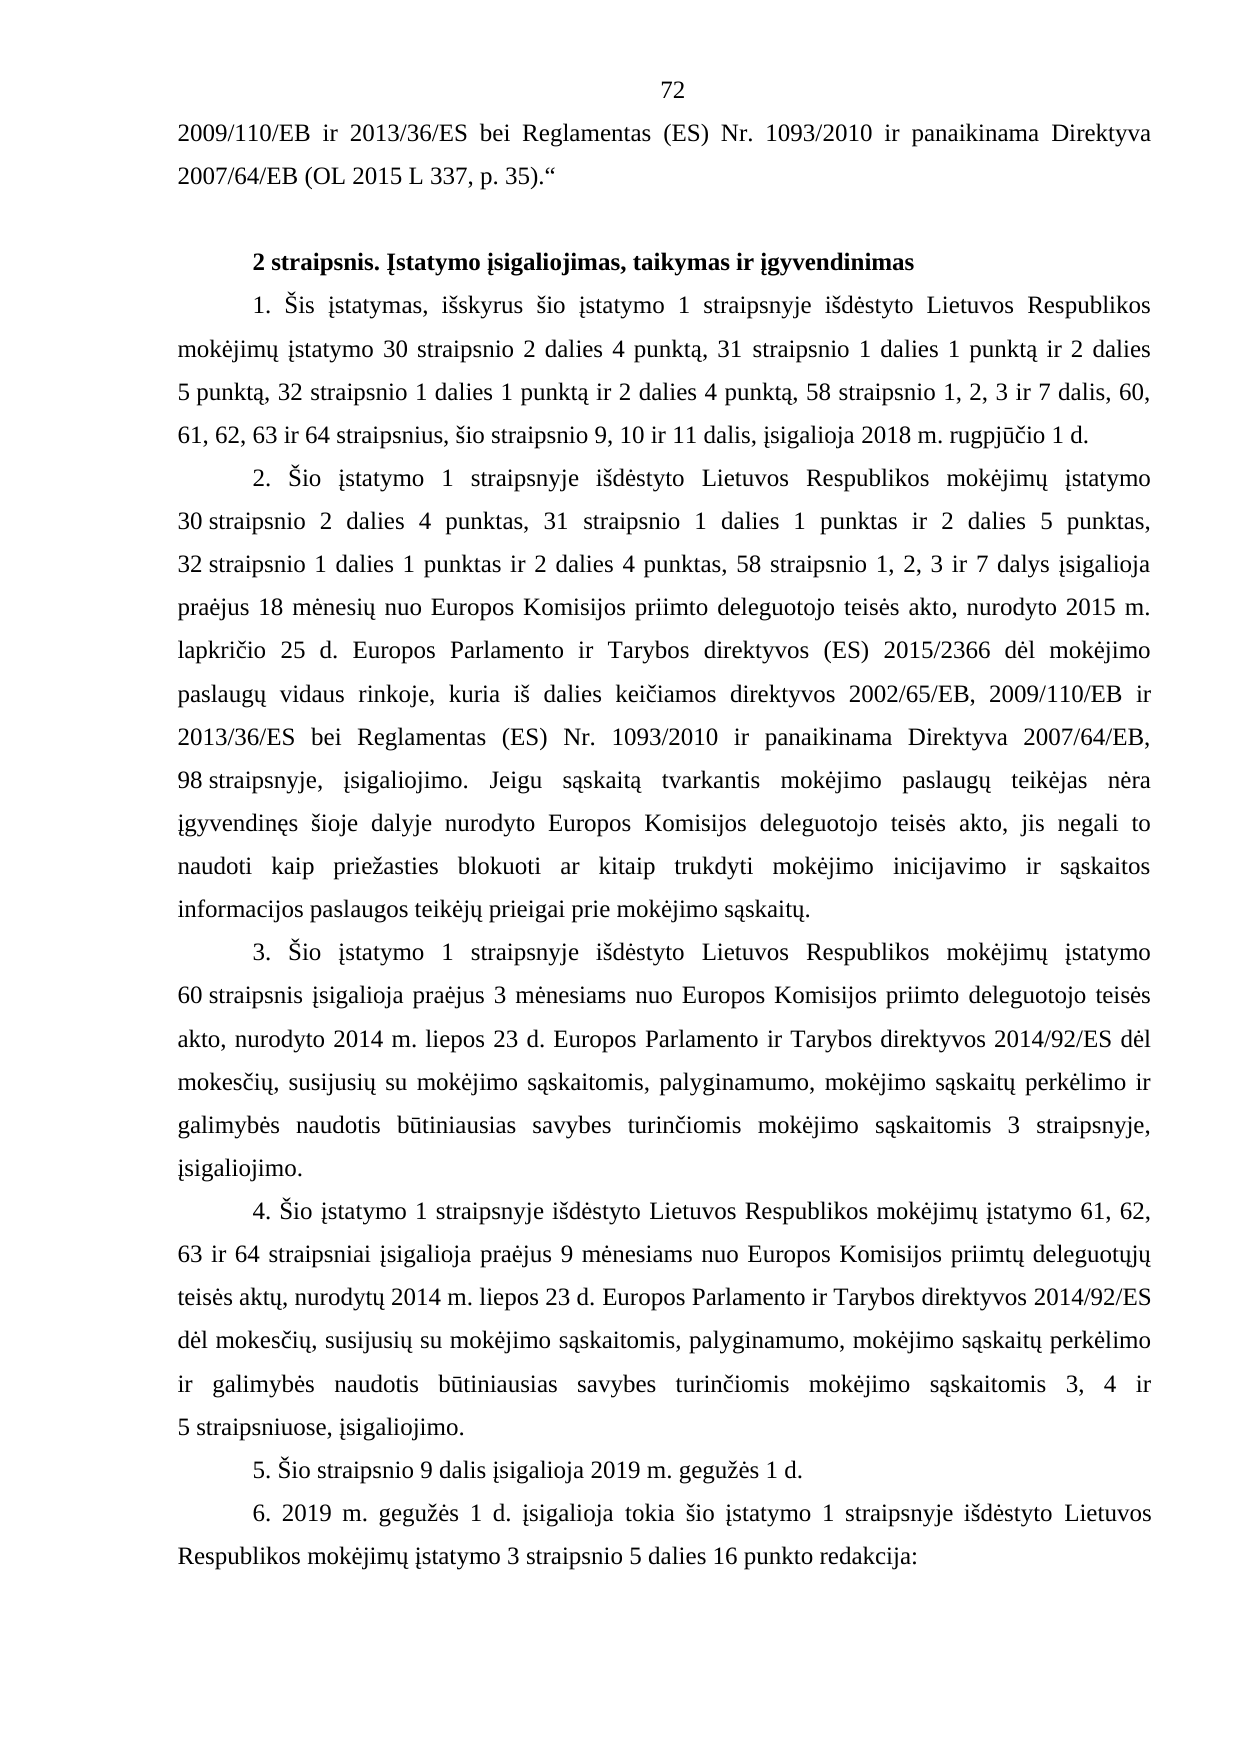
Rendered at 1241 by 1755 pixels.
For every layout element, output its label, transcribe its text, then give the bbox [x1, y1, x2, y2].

text 5. Šio straipsnio 9 dalis įsigalioja 2019 m. gegužės 1 d. [177, 1455, 1152, 1484]
text 3. Šio įstatymo 1 straipsnyje išdėstyto Lietuvos Respublikos mokėjimų įstatymo 60 straipsnis įsigalioja praėjus 3 mėnesiams nuo Europos Komisijos priimto deleguotojo teisės akto, nurodyto 2014 m. liepos 23 d. Europos Parlamento ir Tarybos direktyvos 2014/92/ES dėl mokesčių, susijusių su mokėjimo sąskaitomis, palyginamumo, mokėjimo sąskaitų perkėlimo ir galimybės naudotis būtiniausias savybes turinčiomis mokėjimo sąskaitomis 3 straipsnyje, įsigaliojimo. [177, 937, 1152, 1182]
text 2. Šio įstatymo 1 straipsnyje išdėstyto Lietuvos Respublikos mokėjimų įstatymo 30 straipsnio 2 dalies 4 punktas, 31 straipsnio 1 dalies 1 punktas ir 2 dalies 5 punktas, 32 straipsnio 1 dalies 1 punktas ir 2 dalies 4 punktas, 58 straipsnio 1, 2, 3 ir 7 dalys įsigalioja praėjus 18 mėnesių nuo Europos Komisijos priimto deleguotojo teisės akto, nurodyto 2015 m. lapkričio 25 d. Europos Parlamento ir Tarybos direktyvos (ES) 2015/2366 dėl mokėjimo paslaugų vidaus rinkoje, kuria iš dalies keičiamos direktyvos 2002/65/EB, 2009/110/EB ir 2013/36/ES bei Reglamentas (ES) Nr. 1093/2010 ir panaikinama Direktyva 2007/64/EB, 98 straipsnyje, įsigaliojimo. Jeigu sąskaitą tvarkantis mokėjimo paslaugų teikėjas nėra įgyvendinęs šioje dalyje nurodyto Europos Komisijos deleguotojo teisės akto, jis negali to naudoti kaip priežasties blokuoti ar kitaip trukdyti mokėjimo inicijavimo ir sąskaitos informacijos paslaugos teikėjų prieigai prie mokėjimo sąskaitų. [177, 463, 1152, 923]
text 6. 2019 m. gegužės 1 d. įsigalioja tokia šio įstatymo 1 straipsnyje išdėstyto Lietuvos Respublikos mokėjimų įstatymo 3 straipsnio 5 dalies 16 punkto redakcija: [177, 1498, 1152, 1570]
text 4. Šio įstatymo 1 straipsnyje išdėstyto Lietuvos Respublikos mokėjimų įstatymo 61, 62, 63 ir 64 straipsniai įsigalioja praėjus 9 mėnesiams nuo Europos Komisijos priimtų deleguotųjų teisės aktų, nurodytų 2014 m. liepos 23 d. Europos Parlamento ir Tarybos direktyvos 2014/92/ES dėl mokesčių, susijusių su mokėjimo sąskaitomis, palyginamumo, mokėjimo sąskaitų perkėlimo ir galimybės naudotis būtiniausias savybes turinčiomis mokėjimo sąskaitomis 3, 4 ir 5 straipsniuose, įsigaliojimo. [177, 1196, 1152, 1441]
text 1. Šis įstatymas, išskyrus šio įstatymo 1 straipsnyje išdėstyto Lietuvos Respublikos mokėjimų įstatymo 30 straipsnio 2 dalies 4 punktą, 31 straipsnio 1 dalies 1 punktą ir 2 dalies 5 punktą, 32 straipsnio 1 dalies 1 punktą ir 2 dalies 4 punktą, 58 straipsnio 1, 2, 3 ir 7 dalis, 60, 61, 62, 63 ir 64 straipsnius, šio straipsnio 9, 10 ir 11 dalis, įsigalioja 2018 m. rugpjūčio 1 d. [177, 291, 1152, 449]
text 2 straipsnis. Įstatymo įsigaliojimas, taikymas ir įgyvendinimas [177, 247, 1152, 276]
text 2009/110/EB ir 2013/36/ES bei Reglamentas (ES) Nr. 1093/2010 ir panaikinama Direktyva 2007/64/EB (OL 2015 L 337, p. 35).“ [177, 118, 1152, 190]
